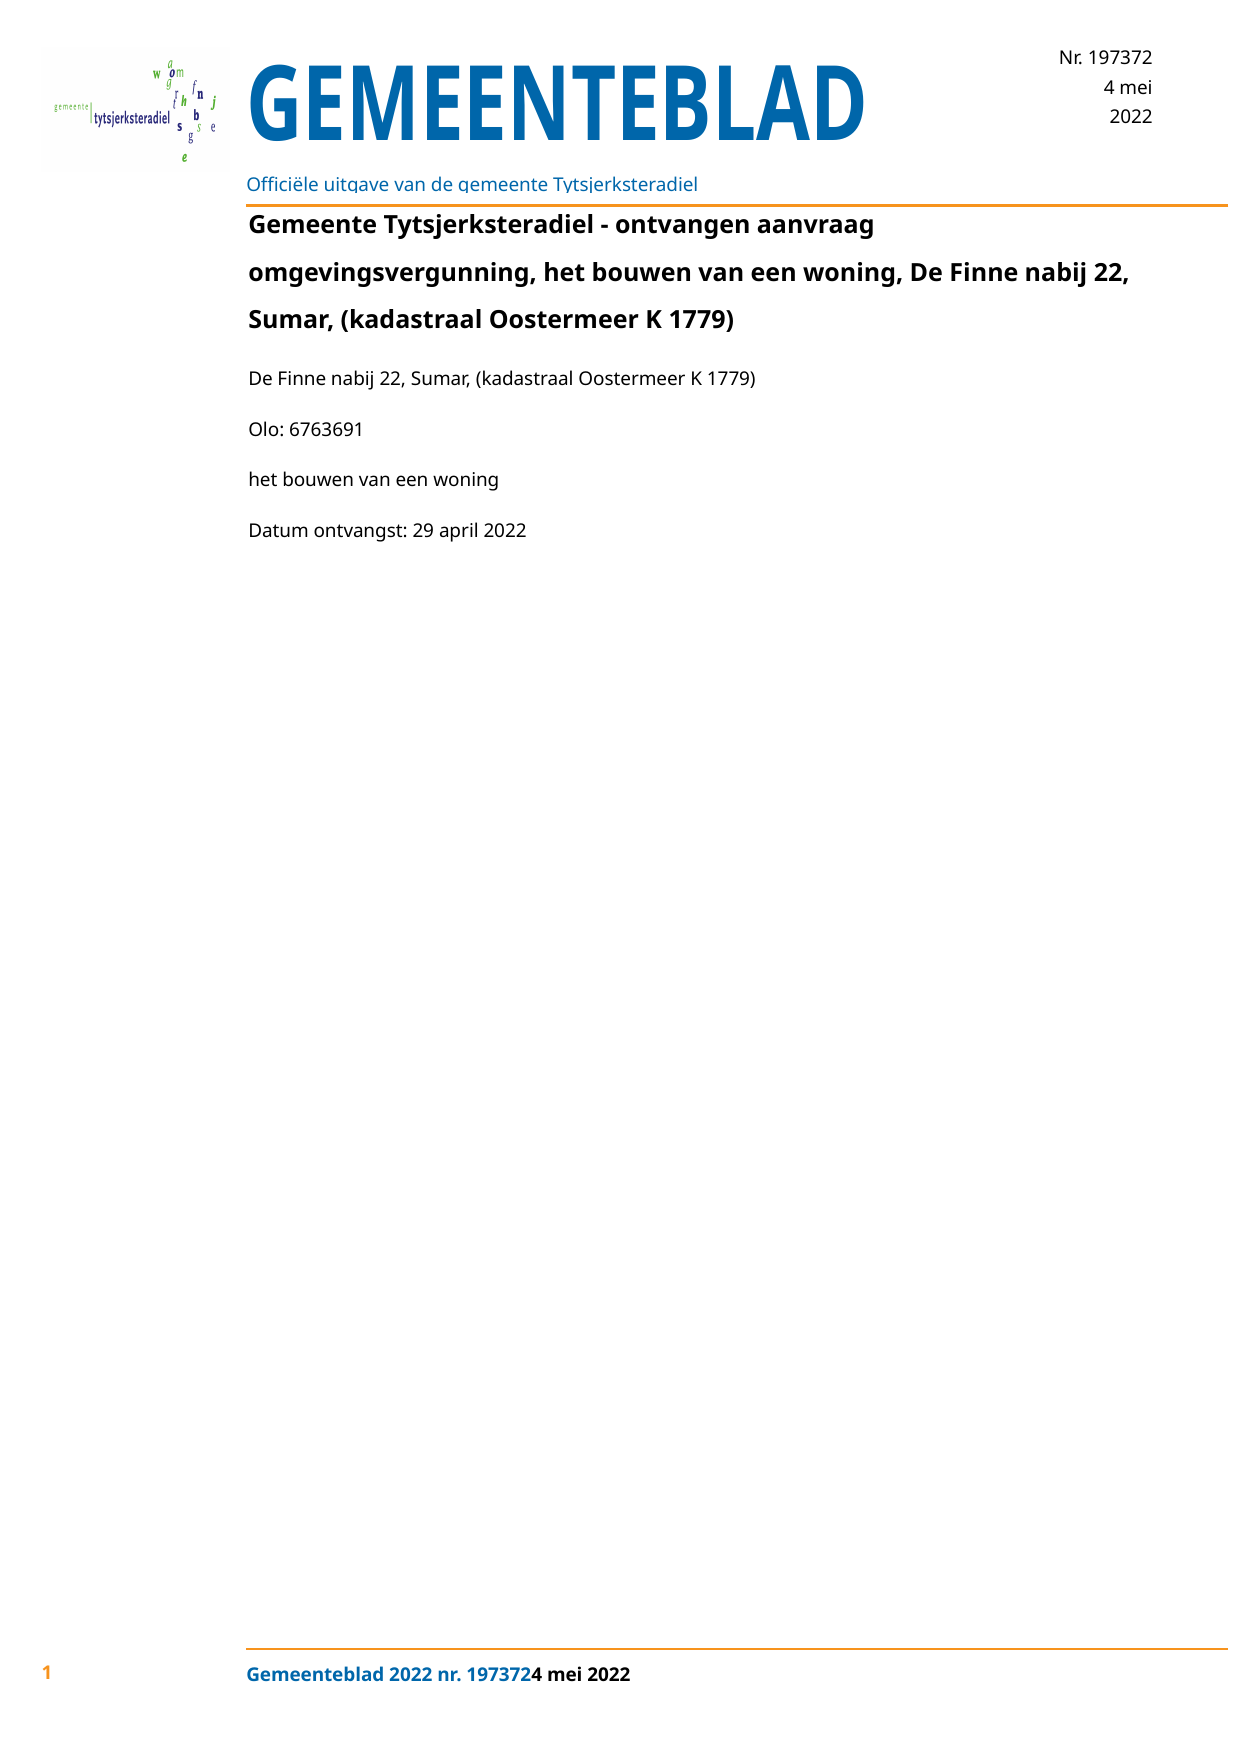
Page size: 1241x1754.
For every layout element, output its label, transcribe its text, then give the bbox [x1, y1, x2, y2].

text De Finne nabij 22, Sumar, (kadastraal Oostermeer K 1779) [248, 366, 1152, 391]
text Datum ontvangst: 29 april 2022 [248, 517, 1152, 542]
text Olo: 6763691 [248, 416, 1152, 442]
picture [41, 47, 231, 172]
text Gemeente Tytsjerksteradiel - ontvangen aanvraag omgevingsvergunning, het bouwen van een woning, De Finne nabij 22, Sumar, (kadastraal Oostermeer K 1779) [248, 207, 1152, 336]
text het bouwen van een woning [248, 466, 1152, 492]
